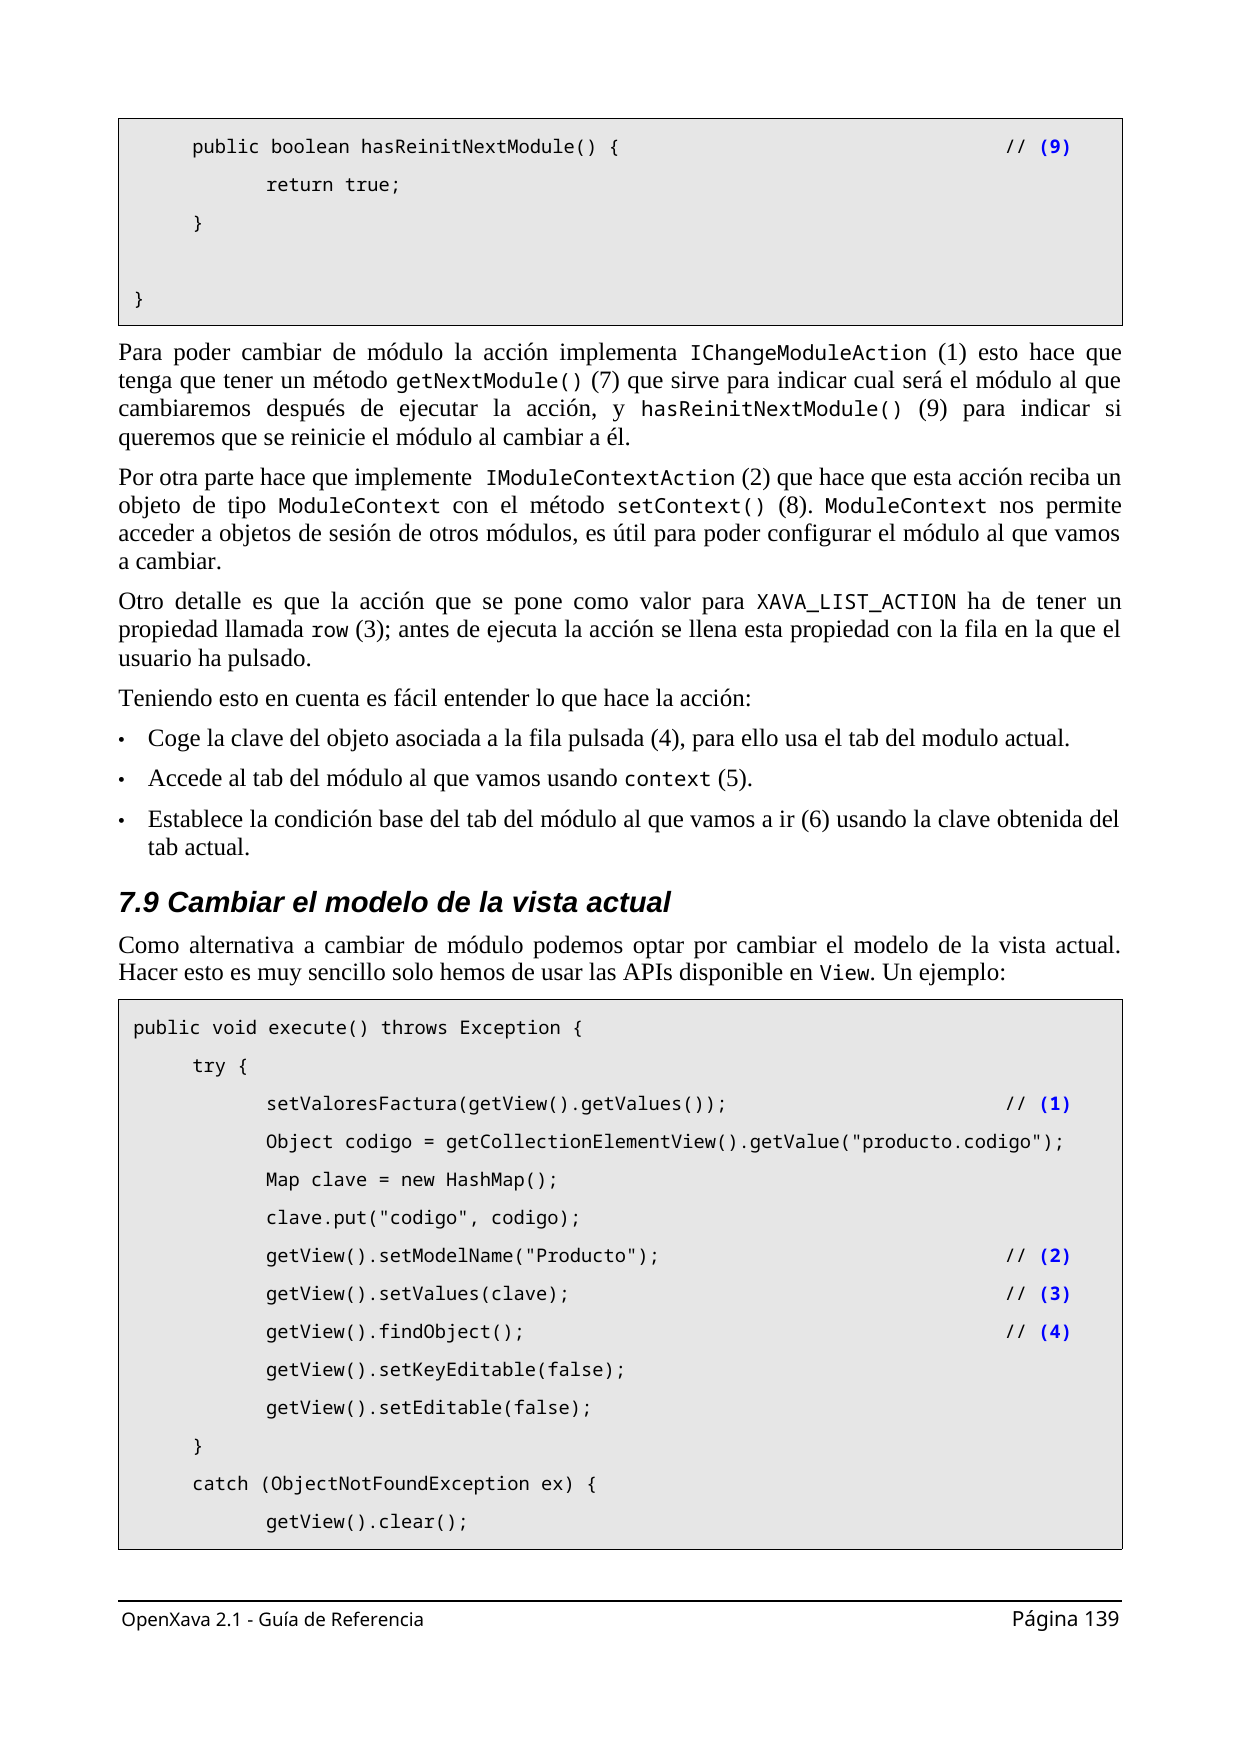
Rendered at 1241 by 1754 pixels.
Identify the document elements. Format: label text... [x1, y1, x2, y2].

text Por otra parte hace que implemente IModuleContextAction (2) que hace que esta acción reciba un objeto de tipo ModuleContext con el método setContext() (8). ModuleContext nos permite acceder a objetos de sesión de otros módulos, es útil para poder configurar el módulo al que vamos a cambiar. [118, 463, 1122, 575]
text getView().setModelName("Producto"); // (2) [119, 1227, 1122, 1265]
text Para poder cambiar de módulo la acción implementa IChangeModuleAction (1) esto hace que tenga que tener un método getNextModule() (7) que sirve para indicar cual será el módulo al que cambiaremos después de ejecutar la acción, y hasReinitNextModule() (9) para indicar si queremos que se reinicie el módulo al cambiar a él. [118, 338, 1122, 450]
text getView().clear(); [119, 1493, 1122, 1549]
text setValoresFactura(getView().getValues()); // (1) [119, 1075, 1122, 1113]
subtitle Cambiar el modelo de la vista actual [118, 886, 1122, 918]
text clave.put("codigo", codigo); [119, 1189, 1122, 1227]
text } [119, 194, 1122, 232]
text Teniendo esto en cuenta es fácil entender lo que hace la acción: [118, 684, 1122, 712]
text getView().findObject(); // (4) [119, 1303, 1122, 1341]
text Como alternativa a cambiar de módulo podemos optar por cambiar el modelo de la vista actual. Hacer esto es muy sencillo solo hemos de usar las APIs disponible en View. Un ejemplo: [118, 931, 1122, 987]
list Accede al tab del módulo al que vamos usando context (5). [118, 764, 1122, 793]
text Map clave = new HashMap(); [119, 1151, 1122, 1189]
text getView().setKeyEditable(false); [119, 1341, 1122, 1379]
text try { [119, 1037, 1122, 1075]
list Establece la condición base del tab del módulo al que vamos a ir (6) usando la clave obtenida del tab actual. [118, 805, 1122, 861]
text } [119, 270, 1122, 325]
text getView().setEditable(false); [119, 1379, 1122, 1417]
text catch (ObjectNotFoundException ex) { [119, 1455, 1122, 1493]
text } [119, 1417, 1122, 1455]
text Otro detalle es que la acción que se pone como valor para XAVA_LIST_ACTION ha de tener un propiedad llamada row (3); antes de ejecuta la acción se llena esta propiedad con la fila en la que el usuario ha pulsado. [118, 587, 1122, 671]
text Object codigo = getCollectionElementView().getValue("producto.codigo"); [119, 1113, 1122, 1151]
text getView().setValues(clave); // (3) [119, 1265, 1122, 1303]
text public void execute() throws Exception { [119, 1000, 1122, 1037]
list Coge la clave del objeto asociada a la fila pulsada (4), para ello usa el tab del modulo actual. [118, 724, 1122, 752]
text public boolean hasReinitNextModule() { // (9) [119, 119, 1122, 156]
text return true; [119, 156, 1122, 194]
